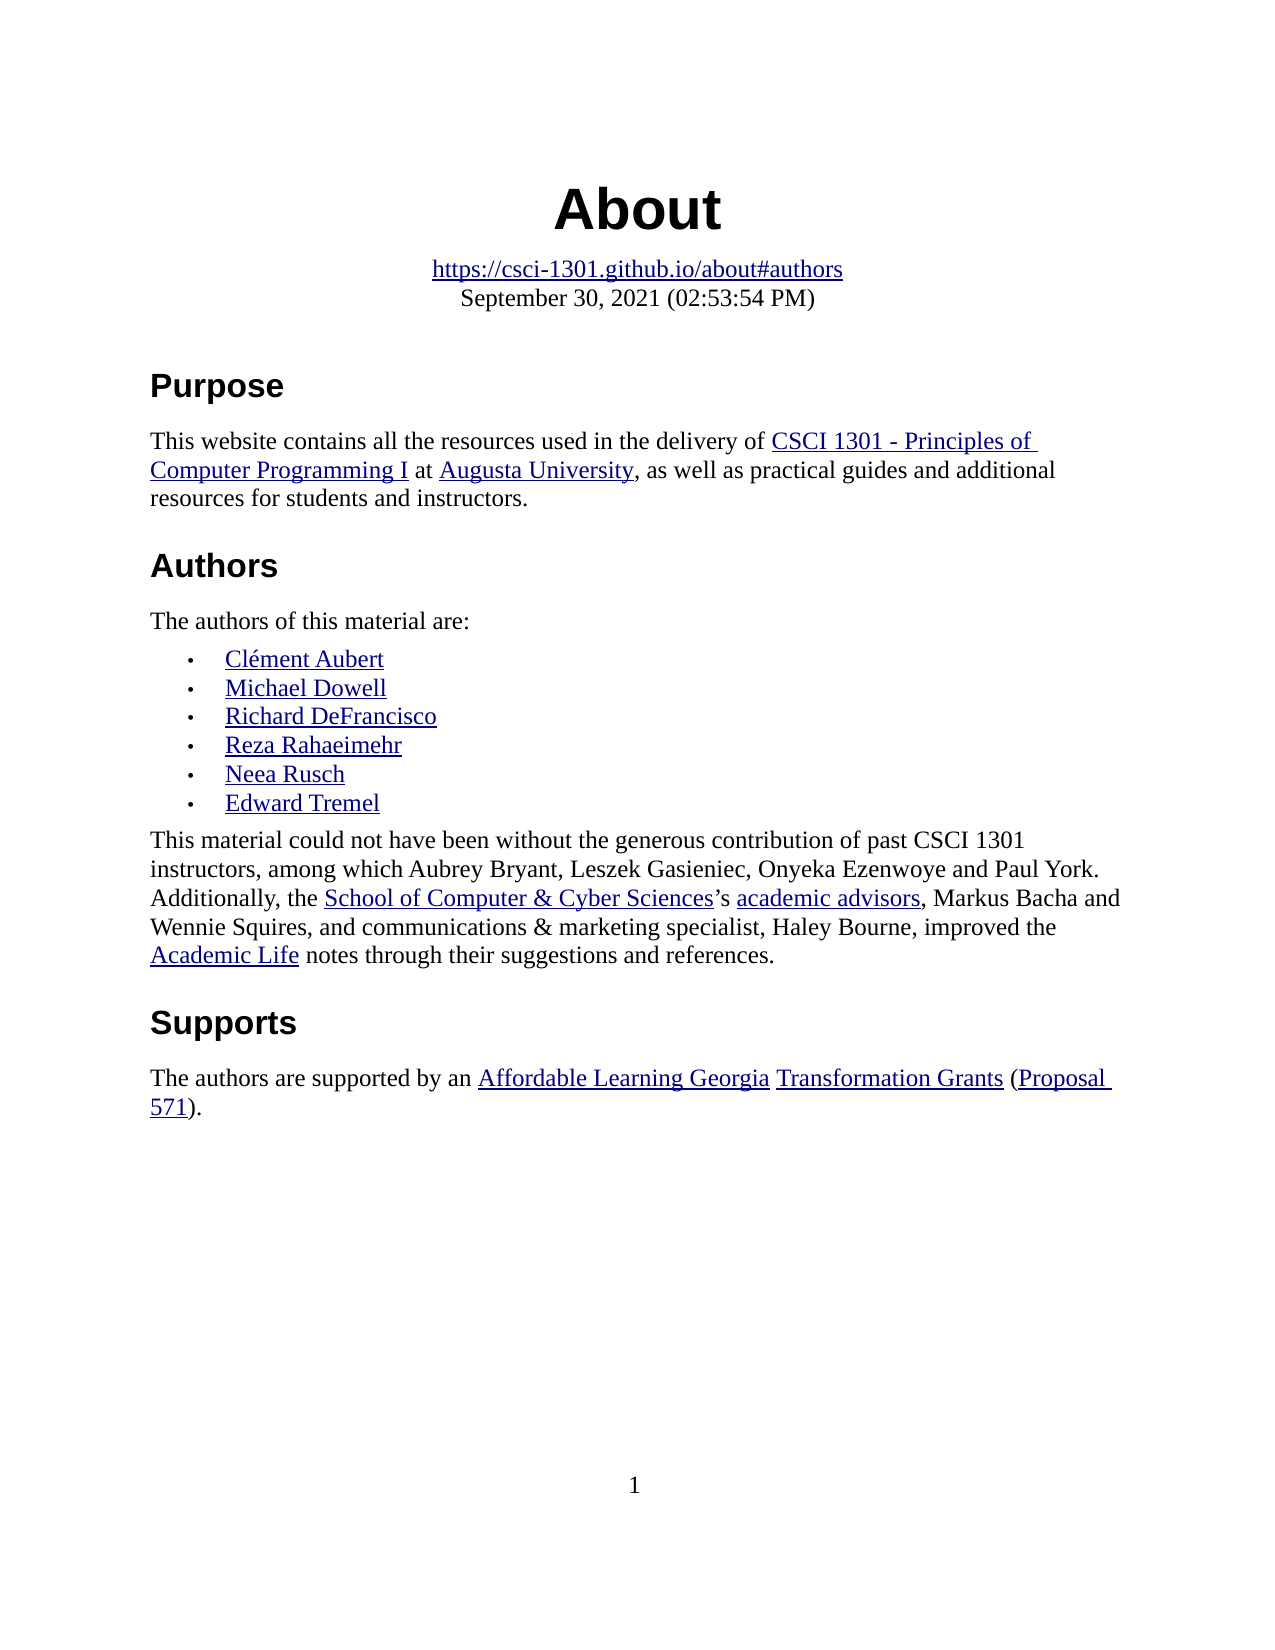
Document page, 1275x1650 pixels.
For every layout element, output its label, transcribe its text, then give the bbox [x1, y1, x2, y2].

title About [150, 175, 1125, 242]
list Clément Aubert [187, 644, 1125, 673]
text This material could not have been without the generous contribution of past CSCI 1301 instructors, among which Aubrey Bryant, Leszek Gasieniec, Onyeka Ezenwoye and Paul York. Additionally, the School of Computer & Cyber Sciences’s academic advisors, Markus Bacha and Wennie Squires, and communications & marketing specialist, Haley Bourne, improved the Academic Life notes through their suggestions and references. [150, 825, 1125, 969]
list Richard DeFrancisco [187, 701, 1125, 730]
subtitle Authors [150, 546, 1125, 585]
text The authors are supported by an Affordable Learning Georgia Transformation Grants (Proposal 571). [150, 1063, 1125, 1121]
subtitle Purpose [150, 366, 1125, 404]
text The authors of this material are: [150, 606, 1125, 635]
subtitle Supports [150, 1003, 1125, 1042]
text https://csci-1301.github.io/about#authors [150, 254, 1125, 283]
text This website contains all the resources used in the delivery of CSCI 1301 - Principles of Computer Programming I at Augusta University, as well as practical guides and additional resources for students and instructors. [150, 426, 1125, 512]
list Neea Rusch [187, 759, 1125, 788]
text September 30, 2021 (02:53:54 PM) [150, 283, 1125, 312]
list Reza Rahaeimehr [187, 730, 1125, 759]
list Michael Dowell [187, 673, 1125, 701]
list Edward Tremel [187, 788, 1125, 816]
